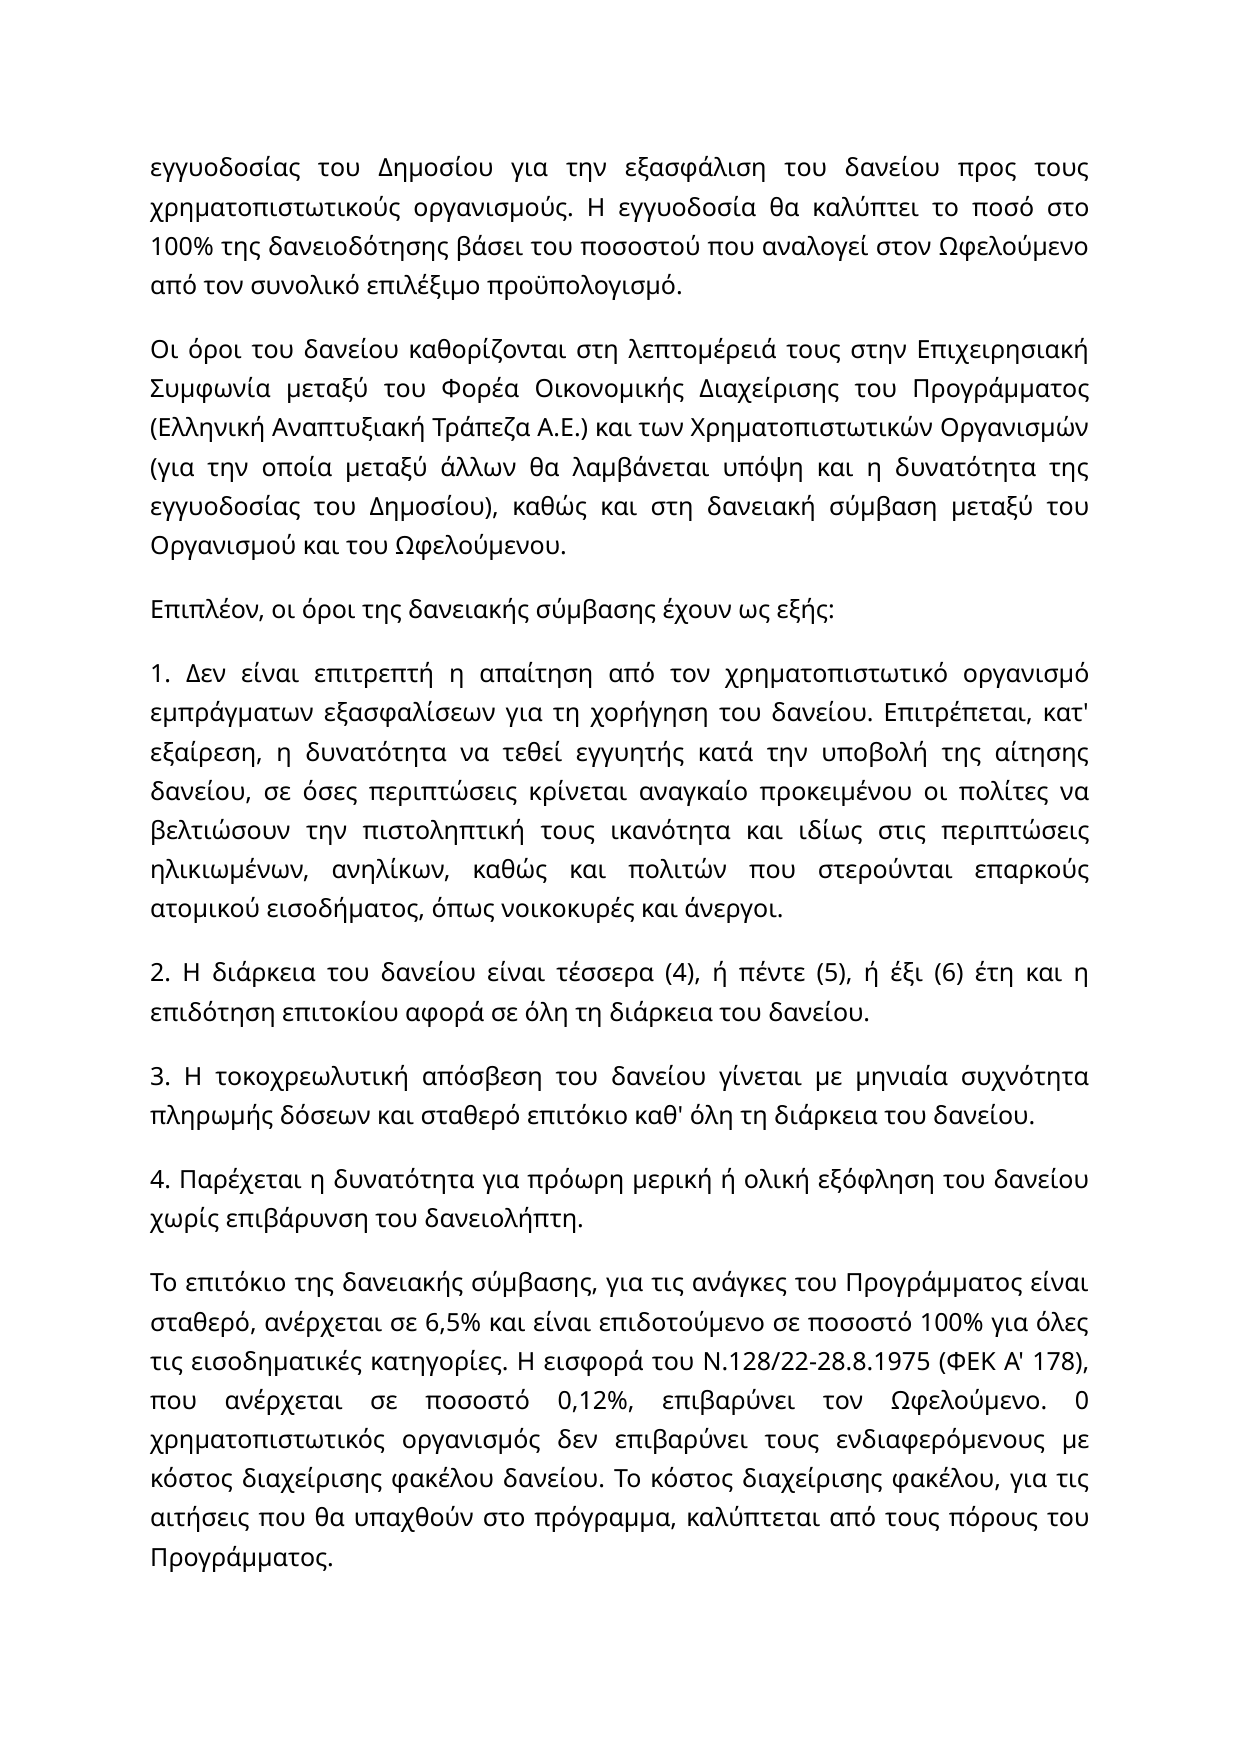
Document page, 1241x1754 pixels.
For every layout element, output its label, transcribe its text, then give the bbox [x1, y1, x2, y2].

text Οι όροι του δανείου καθορίζονται στη λεπτομέρειά τους στην Επιχειρησιακή Συμφωνία μεταξύ του Φορέα Οικονομικής Διαχείρισης του Προγράμματος (Ελληνική Αναπτυξιακή Τράπεζα Α.Ε.) και των Χρηματοπιστωτικών Οργανισμών (για την οποία μεταξύ άλλων θα λαμβάνεται υπόψη και η δυνατότητα της εγγυοδοσίας του Δημοσίου), καθώς και στη δανειακή σύμβαση μεταξύ του Οργανισμού και του Ωφελούμενου. [150, 332, 1090, 562]
text 1. Δεν είναι επιτρεπτή η απαίτηση από τον χρηματοπιστωτικό οργανισμό εμπράγματων εξασφαλίσεων για τη χορήγηση του δανείου. Επιτρέπεται, κατ' εξαίρεση, η δυνατότητα να τεθεί εγγυητής κατά την υποβολή της αίτησης δανείου, σε όσες περιπτώσεις κρίνεται αναγκαίο προκειμένου οι πολίτες να βελτιώσουν την πιστοληπτική τους ικανότητα και ιδίως στις περιπτώσεις ηλικιωμένων, ανηλίκων, καθώς και πολιτών που στερούνται επαρκούς ατομικού εισοδήματος, όπως νοικοκυρές και άνεργοι. [150, 656, 1090, 925]
text Το επιτόκιο της δανειακής σύμβασης, για τις ανάγκες του Προγράμματος είναι σταθερό, ανέρχεται σε 6,5% και είναι επιδοτούμενο σε ποσοστό 100% για όλες τις εισοδηματικές κατηγορίες. Η εισφορά του Ν.128/22-28.8.1975 (ΦΕΚ Α' 178), που ανέρχεται σε ποσοστό 0,12%, επιβαρύνει τον Ωφελούμενο. 0 χρηματοπιστωτικός οργανισμός δεν επιβαρύνει τους ενδιαφερόμενους με κόστος διαχείρισης φακέλου δανείου. Το κόστος διαχείρισης φακέλου, για τις αιτήσεις που θα υπαχθούν στο πρόγραμμα, καλύπτεται από τους πόρους του Προγράμματος. [150, 1265, 1090, 1573]
text Επιπλέον, οι όροι της δανειακής σύμβασης έχουν ως εξής: [150, 592, 1090, 626]
text 3. Η τοκοχρεωλυτική απόσβεση του δανείου γίνεται με μηνιαία συχνότητα πληρωμής δόσεων και σταθερό επιτόκιο καθ' όλη τη διάρκεια του δανείου. [150, 1058, 1090, 1132]
text 2. Η διάρκεια του δανείου είναι τέσσερα (4), ή πέντε (5), ή έξι (6) έτη και η επιδότηση επιτοκίου αφορά σε όλη τη διάρκεια του δανείου. [150, 955, 1090, 1028]
text 4. Παρέχεται η δυνατότητα για πρόωρη μερική ή ολική εξόφληση του δανείου χωρίς επιβάρυνση του δανειολήπτη. [150, 1162, 1090, 1235]
text εγγυοδοσίας του Δημοσίου για την εξασφάλιση του δανείου προς τους χρηματοπιστωτικούς οργανισμούς. Η εγγυοδοσία θα καλύπτει το ποσό στο 100% της δανειοδότησης βάσει του ποσοστού που αναλογεί στον Ωφελούμενο από τον συνολικό επιλέξιμο προϋπολογισμό. [150, 150, 1090, 302]
